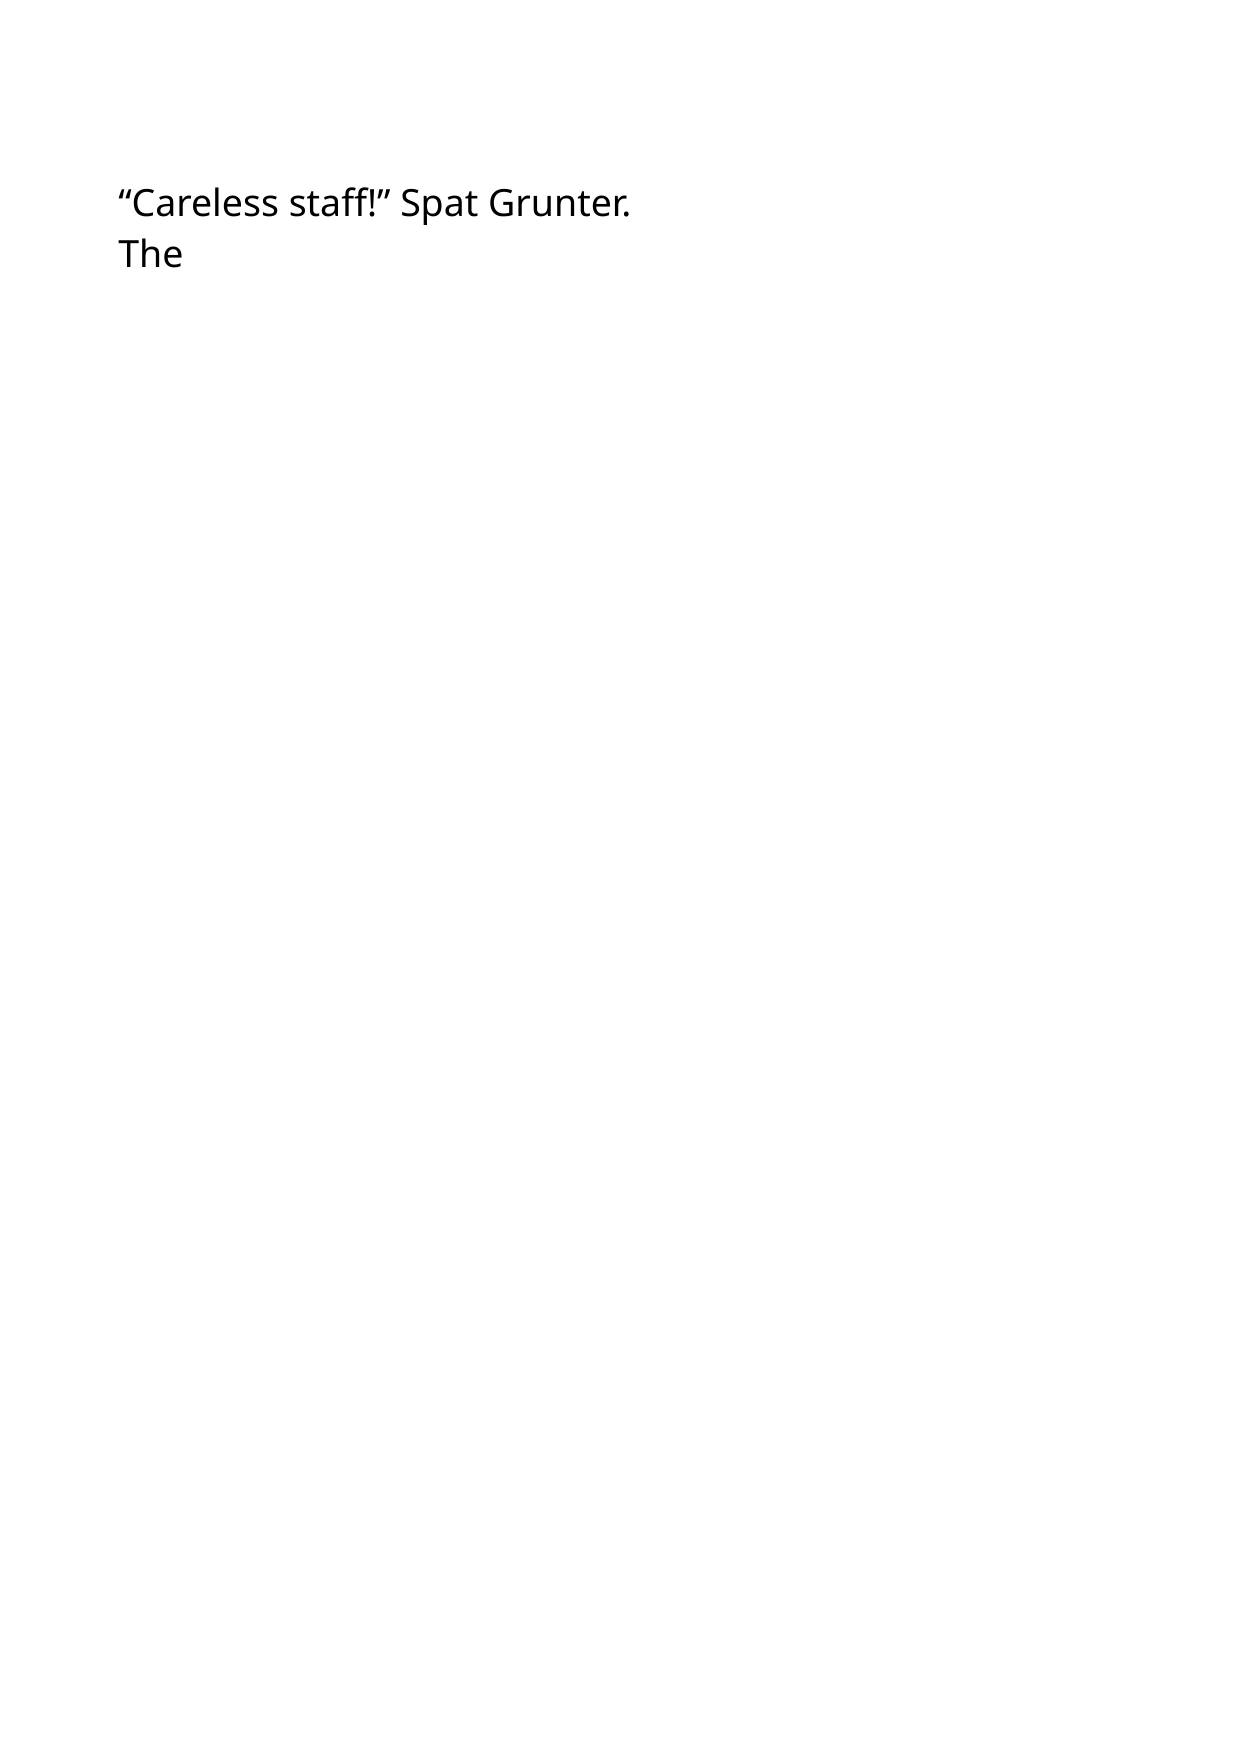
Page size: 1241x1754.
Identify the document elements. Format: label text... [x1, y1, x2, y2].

text “Careless staff!” Spat Grunter. [118, 176, 1122, 227]
text The [118, 227, 1122, 278]
